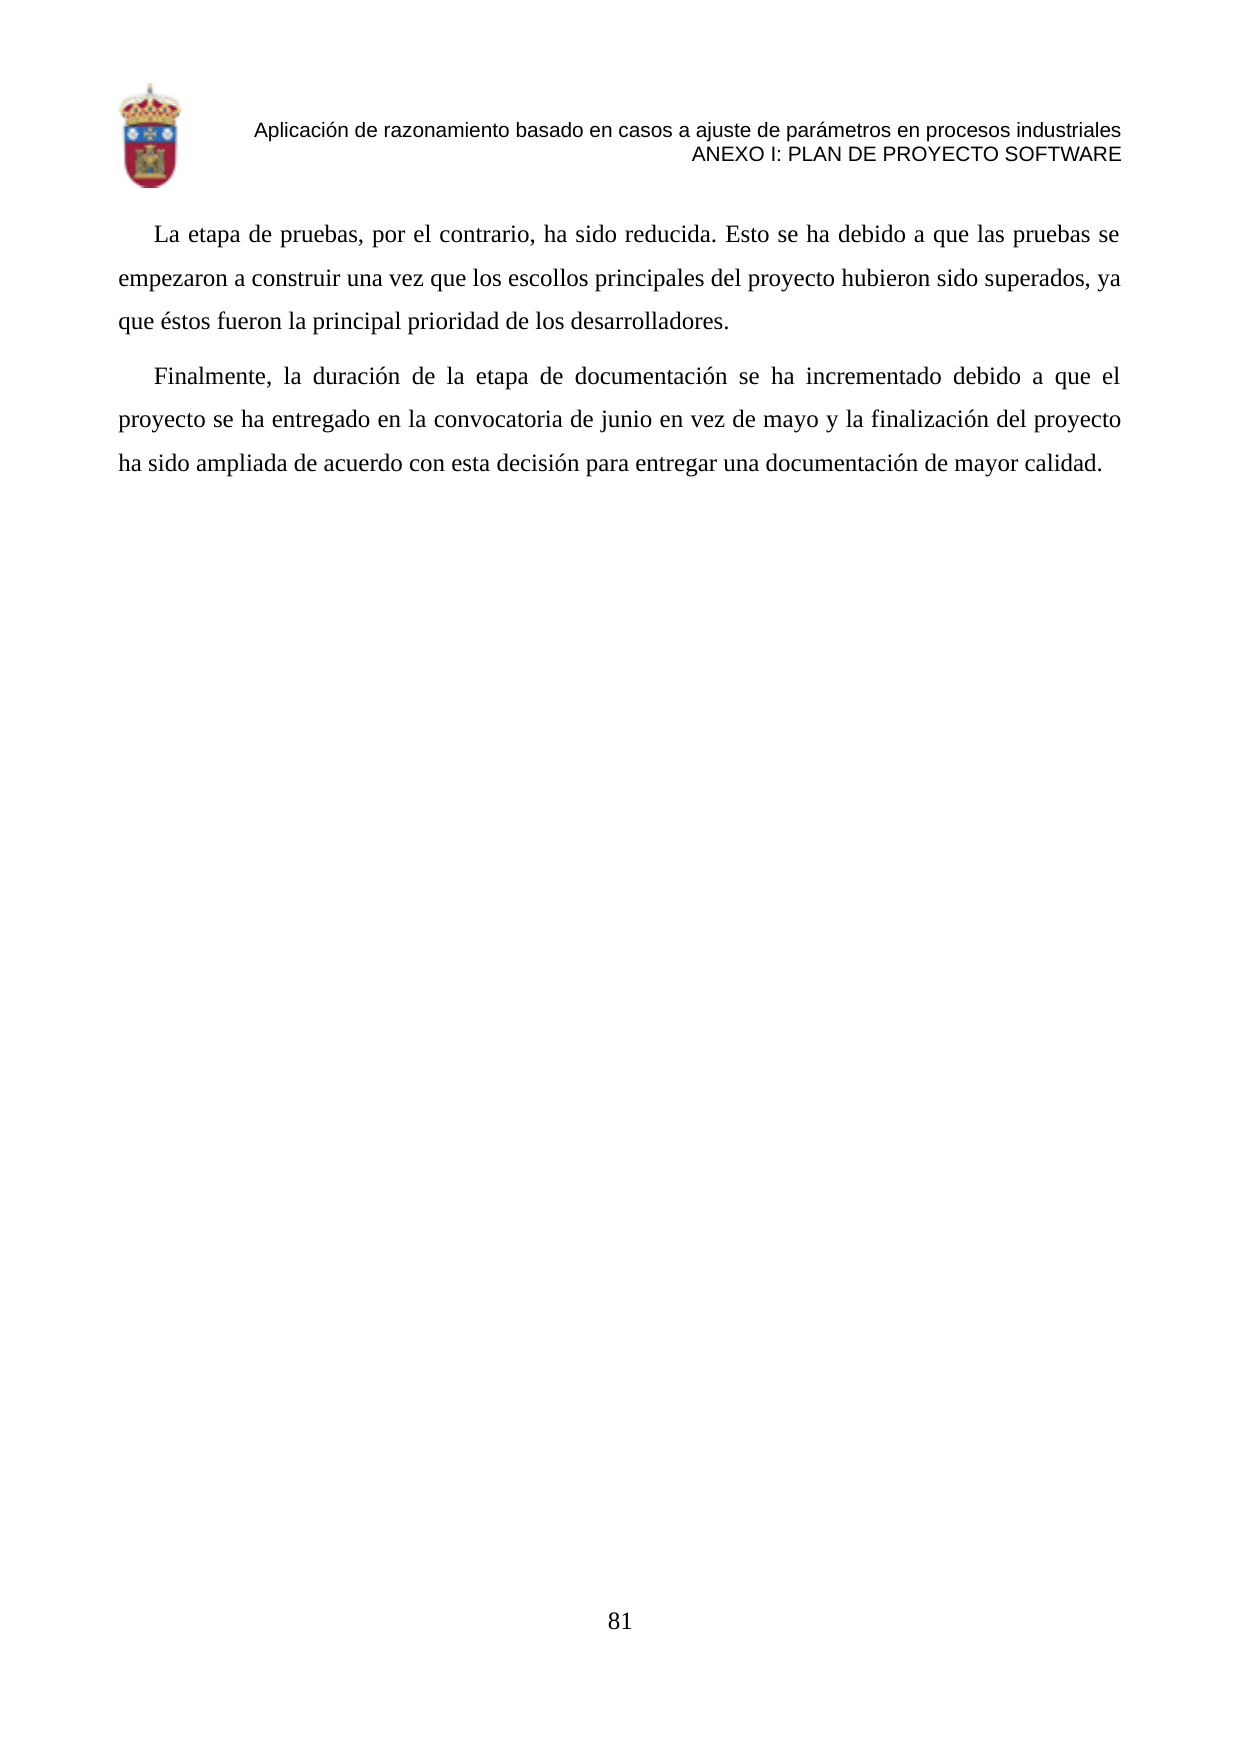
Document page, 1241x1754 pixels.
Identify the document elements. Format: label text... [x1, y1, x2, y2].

text La etapa de pruebas, por el contrario, ha sido reducida. Esto se ha debido a que las pruebas se empezaron a construir una vez que los escollos principales del proyecto hubieron sido superados, ya que éstos fueron la principal prioridad de los desarrolladores. [118, 219, 1122, 334]
text Finalmente, la duración de la etapa de documentación se ha incrementado debido a que el proyecto se ha entregado en la convocatoria de junio en vez de mayo y la finalización del proyecto ha sido ampliada de acuerdo con esta decisión para entregar una documentación de mayor calidad. [118, 361, 1122, 476]
picture [117, 83, 184, 188]
